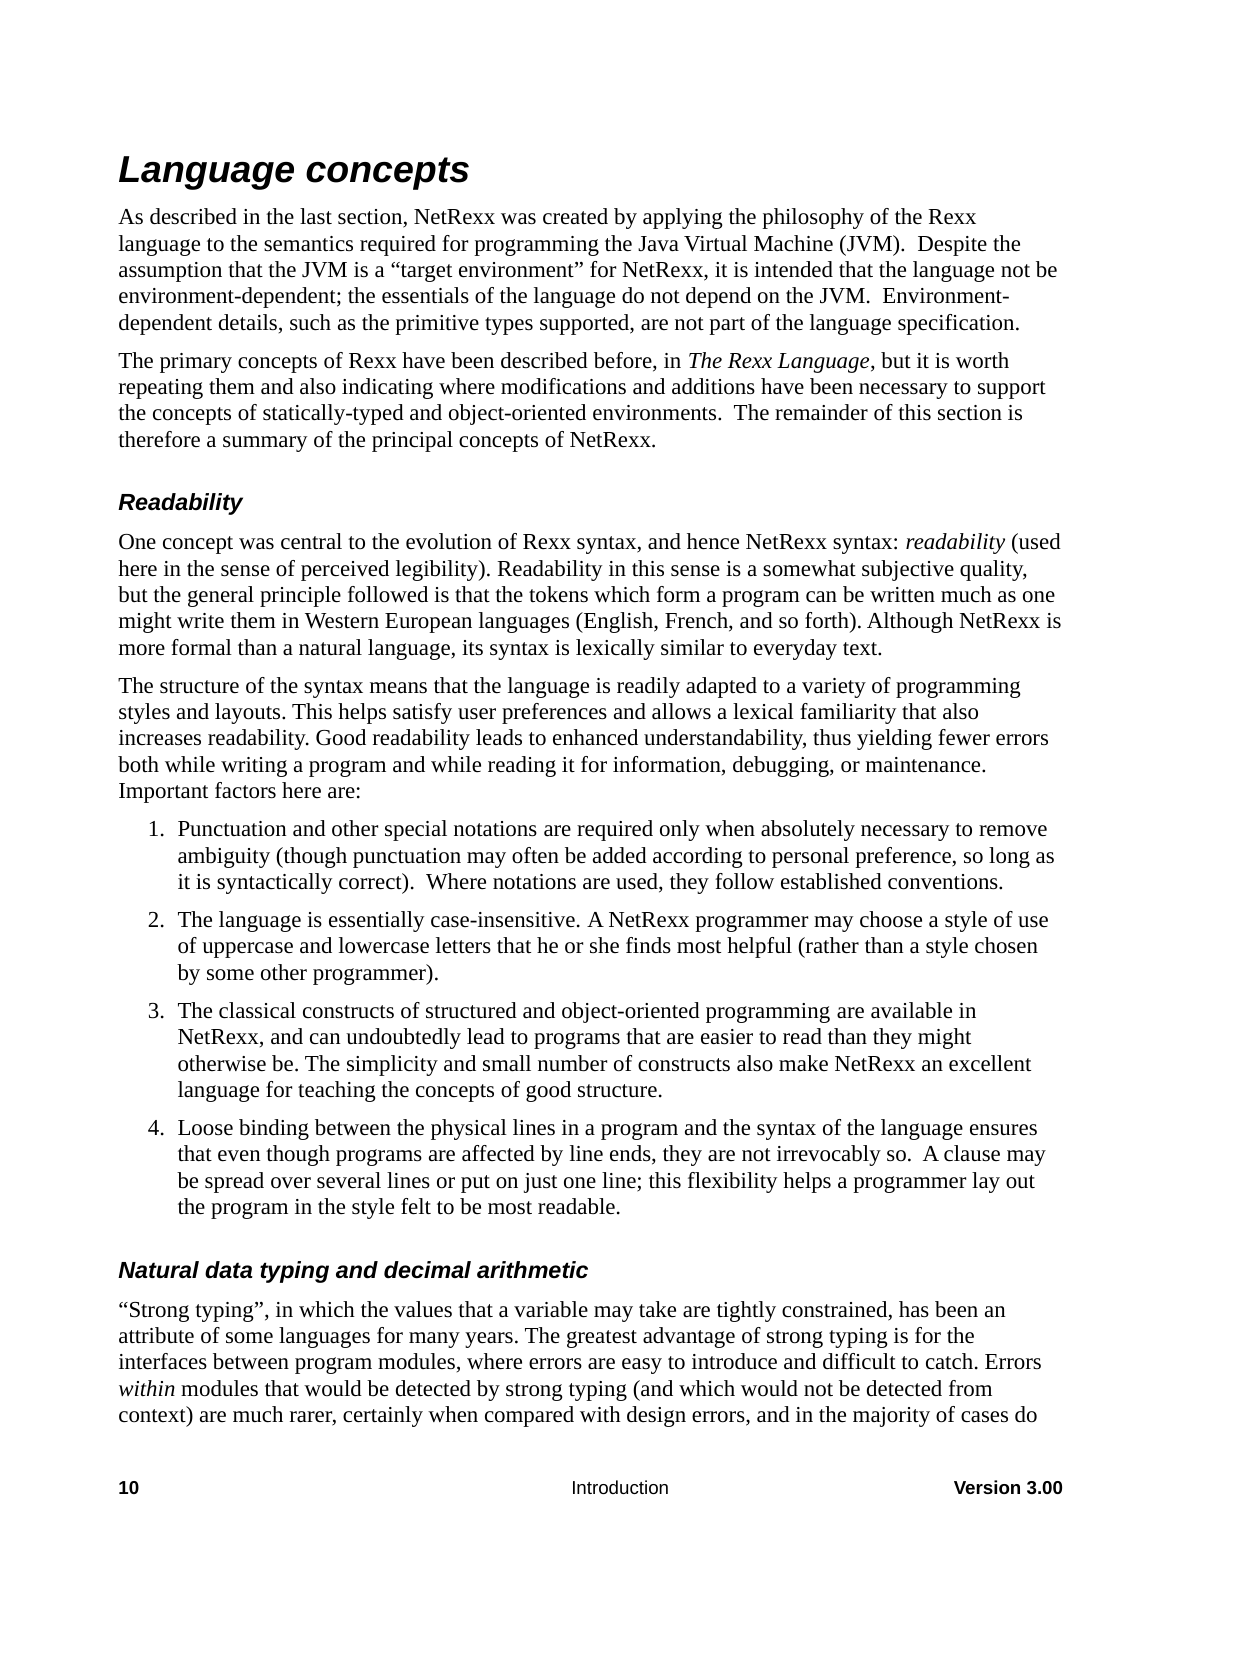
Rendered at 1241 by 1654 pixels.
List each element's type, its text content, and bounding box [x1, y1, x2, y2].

text The primary concepts of Rexx have been described before, in The Rexx Language, but it is worth repeating them and also indicating where modifications and additions have been necessary to support the concepts of statically-typed and object-oriented environments. The remainder of this section is therefore a summary of the principal concepts of NetRexx. [118, 347, 1063, 452]
subtitle Readability [118, 489, 1063, 516]
text One concept was central to the evolution of Rexx syntax, and hence NetRexx syntax: readability (used here in the sense of perceived legibility). Readability in this sense is a somewhat subjective quality, but the general principle followed is that the tokens which form a program can be written much as one might write them in Western European languages (English, French, and so forth). Although NetRexx is more formal than a natural language, its syntax is lexically similar to everyday text. [118, 528, 1063, 660]
list Loose binding between the physical lines in a program and the syntax of the language ensures that even though programs are affected by line ends, they are not irrevocably so. A clause may be spread over several lines or put on just one line; this flexibility helps a programmer lay out the program in the style felt to be most readable. [148, 1114, 1063, 1219]
text “Strong typing”, in which the values that a variable may take are tightly constrained, has been an attribute of some languages for many years. The greatest advantage of strong typing is for the interfaces between program modules, where errors are easy to introduce and difficult to catch. Errors within modules that would be detected by strong typing (and which would not be detected from context) are much rarer, certainly when compared with design errors, and in the majority of cases do [118, 1296, 1063, 1427]
list Punctuation and other special notations are required only when absolutely necessary to remove ambiguity (though punctuation may often be added according to personal preference, so long as it is syntactically correct). Where notations are used, they follow established conventions. [148, 815, 1063, 894]
subtitle Natural data typing and decimal arithmetic [118, 1256, 1063, 1283]
text As described in the last section, NetRexx was created by applying the philosophy of the Rexx language to the semantics required for programming the Java Virtual Machine (JVM). Despite the assumption that the JVM is a “target environment” for NetRexx, it is intended that the language not be environment-dependent; the essentials of the language do not depend on the JVM. Environment-dependent details, such as the primitive types supported, are not part of the language specification. [118, 203, 1063, 335]
text The structure of the syntax means that the language is readily adapted to a variety of programming styles and layouts. This helps satisfy user preferences and allows a lexical familiarity that also increases readability. Good readability leads to enhanced understandability, thus yielding fewer errors both while writing a program and while reading it for information, debugging, or maintenance. Important factors here are: [118, 672, 1063, 803]
list The classical constructs of structured and object-oriented programming are available in NetRexx, and can undoubtedly lead to programs that are easier to read than they might otherwise be. The simplicity and small number of constructs also make NetRexx an excellent language for teaching the concepts of good structure. [148, 997, 1063, 1102]
list The language is essentially case-insensitive. A NetRexx programmer may choose a style of use of uppercase and lowercase letters that he or she finds most helpful (rather than a style chosen by some other programmer). [148, 906, 1063, 985]
subtitle Language concepts [118, 148, 1063, 191]
